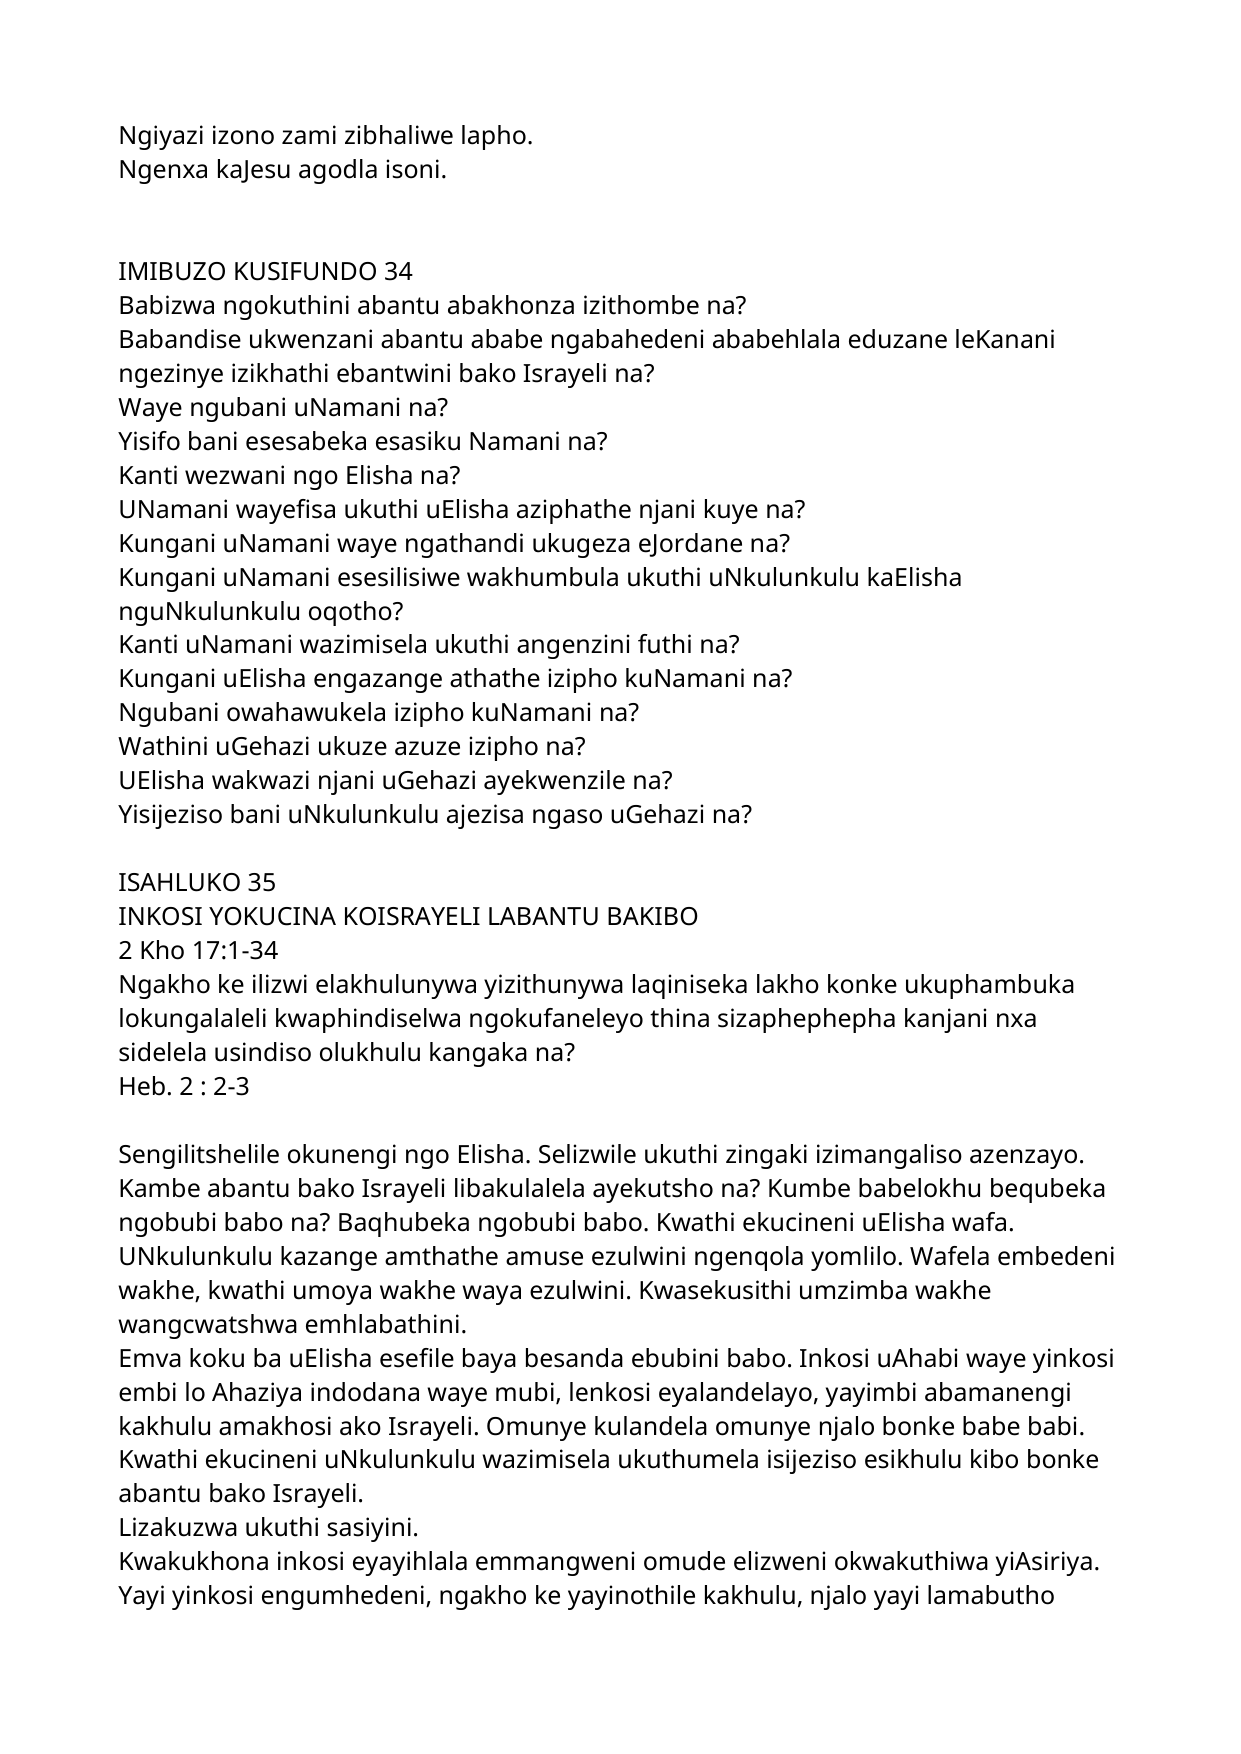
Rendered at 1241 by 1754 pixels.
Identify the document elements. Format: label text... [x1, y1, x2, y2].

text Ngiyazi izono zami zibhaliwe lapho. [118, 118, 1122, 152]
text Lizakuzwa ukuthi sasiyini. [118, 1510, 1122, 1544]
text Kwakukhona inkosi eyayihlala emmangweni omude elizweni okwakuthiwa yiAsiriya. Yayi yinkosi engumhedeni, ngakho ke yayinothile kakhulu, njalo yayi lamabutho [118, 1544, 1122, 1612]
text Kanti wezwani ngo Elisha na? [118, 458, 1122, 492]
text Ngenxa kaJesu agodla isoni. [118, 152, 1122, 186]
text Yisijeziso bani uNkulunkulu ajezisa ngaso uGehazi na? [118, 797, 1122, 831]
text UElisha wakwazi njani uGehazi ayekwenzile na? [118, 763, 1122, 797]
text Ngubani owahawukela izipho kuNamani na? [118, 695, 1122, 729]
text Emva koku ba uElisha esefile baya besanda ebubini babo. Inkosi uAhabi waye yinkosi embi lo Ahaziya indodana waye mubi, lenkosi eyalandelayo, yayimbi abamanengi kakhulu amakhosi ako Israyeli. Omunye kulandela omunye njalo bonke babe babi. [118, 1341, 1122, 1442]
text 2 Kho 17:1-34 [118, 933, 1122, 967]
text Heb. 2 : 2-3 [118, 1069, 1122, 1103]
text Kungani uNamani esesilisiwe wakhumbula ukuthi uNkulunkulu kaElisha nguNkulunkulu oqotho? [118, 559, 1122, 627]
text INKOSI YOKUCINA KOISRAYELI LABANTU BAKIBO [118, 899, 1122, 933]
text Kungani uElisha engazange athathe izipho kuNamani na? [118, 661, 1122, 695]
text Kungani uNamani waye ngathandi ukugeza eJordane na? [118, 526, 1122, 559]
text Babandise ukwenzani abantu ababe ngabahedeni ababehlala eduzane leKanani ngezinye izikhathi ebantwini bako Israyeli na? [118, 322, 1122, 390]
text Kwathi ekucineni uNkulunkulu wazimisela ukuthumela isijeziso esikhulu kibo bonke abantu bako Israyeli. [118, 1442, 1122, 1510]
text IMIBUZO KUSIFUNDO 34 [118, 254, 1122, 288]
text UNkulunkulu kazange amthathe amuse ezulwini ngenqola yomlilo. Wafela embedeni wakhe, kwathi umoya wakhe waya ezulwini. Kwasekusithi umzimba wakhe wangcwatshwa emhlabathini. [118, 1239, 1122, 1341]
text Ngakho ke ilizwi elakhulunywa yizithunywa laqiniseka lakho konke ukuphambuka lokungalaleli kwaphindiselwa ngokufaneleyo thina sizaphephepha kanjani nxa sidelela usindiso olukhulu kangaka na? [118, 967, 1122, 1069]
text Babizwa ngokuthini abantu abakhonza izithombe na? [118, 288, 1122, 322]
text Wathini uGehazi ukuze azuze izipho na? [118, 729, 1122, 763]
text UNamani wayefisa ukuthi uElisha aziphathe njani kuye na? [118, 492, 1122, 526]
text Waye ngubani uNamani na? [118, 390, 1122, 424]
text Kanti uNamani wazimisela ukuthi angenzini futhi na? [118, 627, 1122, 661]
text Sengilitshelile okunengi ngo Elisha. Selizwile ukuthi zingaki izimangaliso azenzayo. Kambe abantu bako Israyeli libakulalela ayekutsho na? Kumbe babelokhu bequbeka ngobubi babo na? Baqhubeka ngobubi babo. Kwathi ekucineni uElisha wafa. [118, 1137, 1122, 1239]
text ISAHLUKO 35 [118, 865, 1122, 899]
text Yisifo bani esesabeka esasiku Namani na? [118, 424, 1122, 458]
